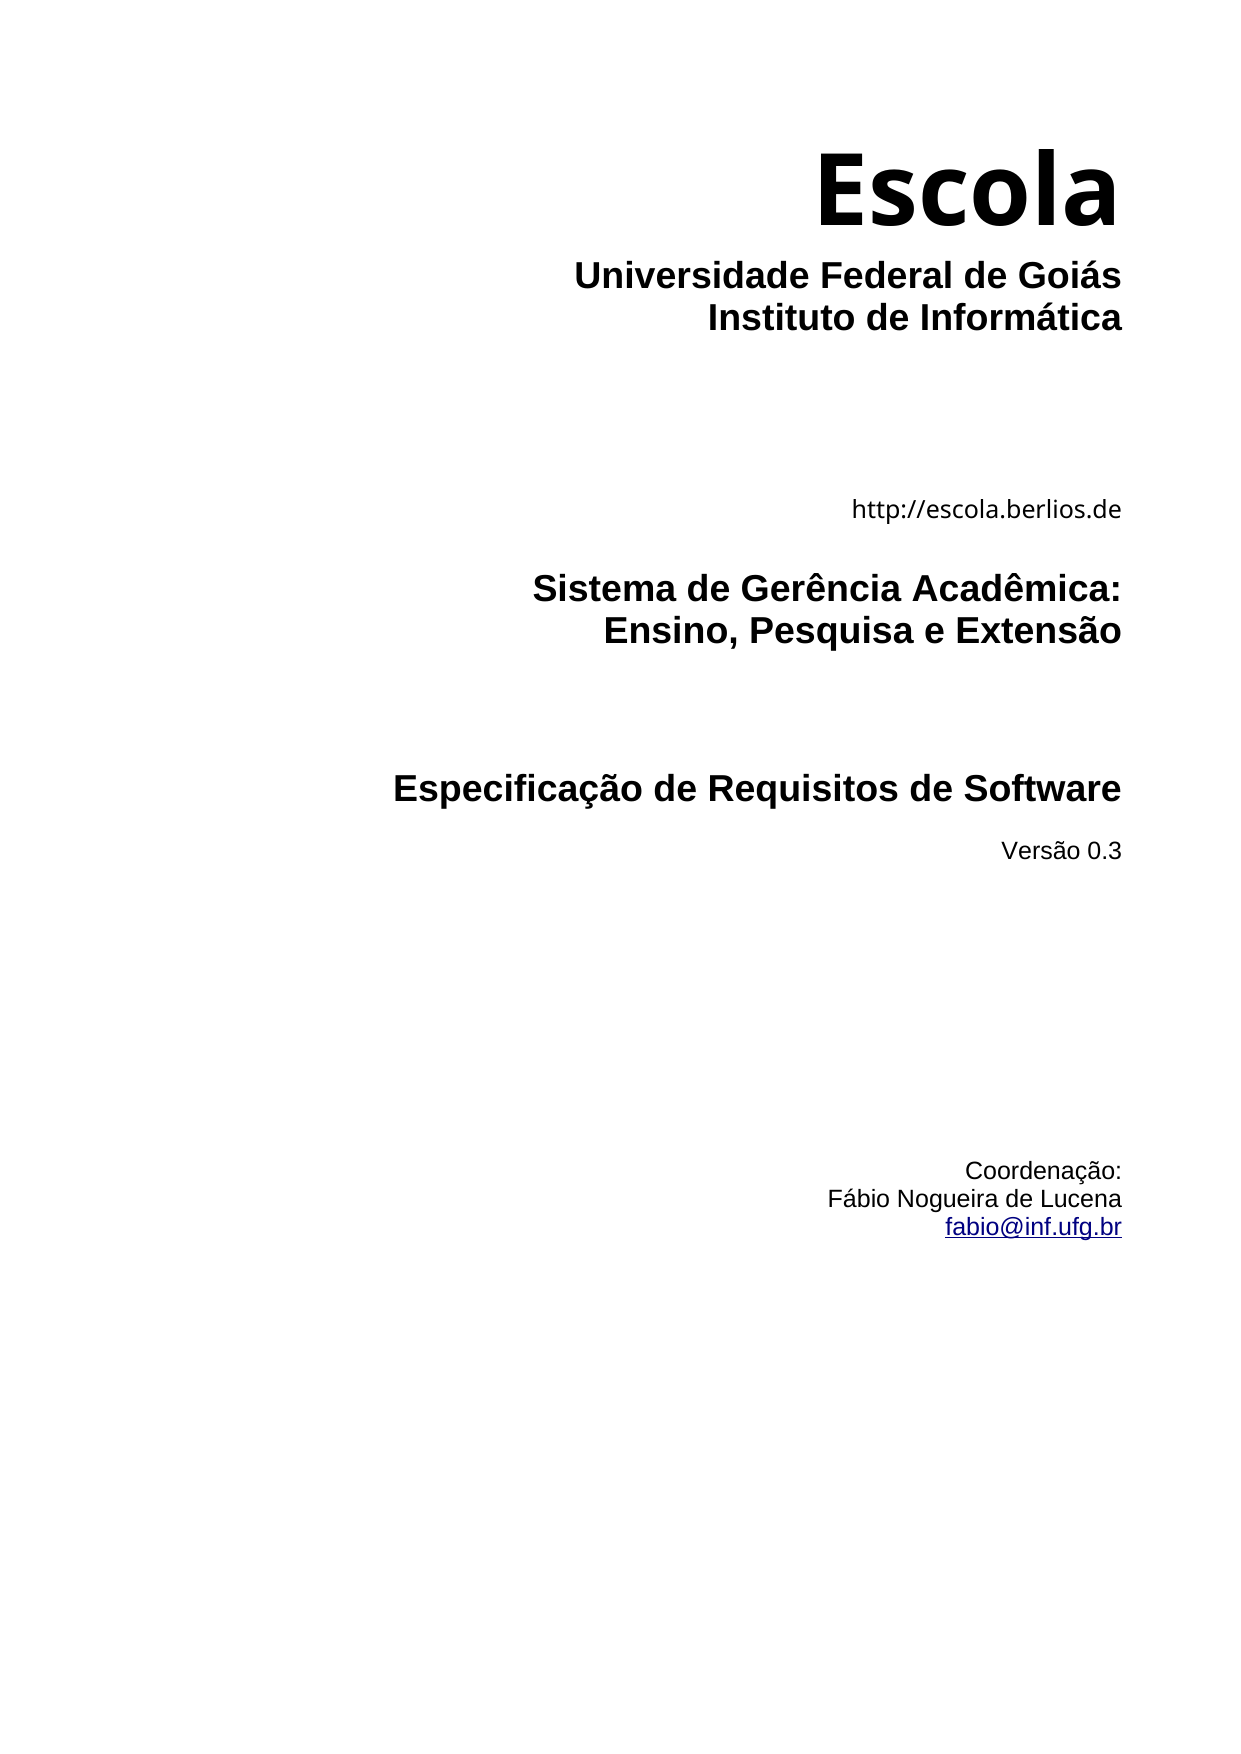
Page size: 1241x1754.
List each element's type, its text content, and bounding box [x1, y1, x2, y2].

text Coordenação: [118, 1157, 1122, 1185]
title Especificação de Requisitos de Software [118, 767, 1122, 809]
title Escola Universidade Federal de Goiás Instituto de Informática [118, 118, 1122, 338]
text Fábio Nogueira de Lucena fabio@inf.ufg.br [118, 1185, 1122, 1241]
title http://escola.berlios.de Sistema de Gerência Acadêmica: Ensino, Pesquisa e Extensão [118, 491, 1122, 651]
title Versão 0.3 [118, 837, 1122, 865]
